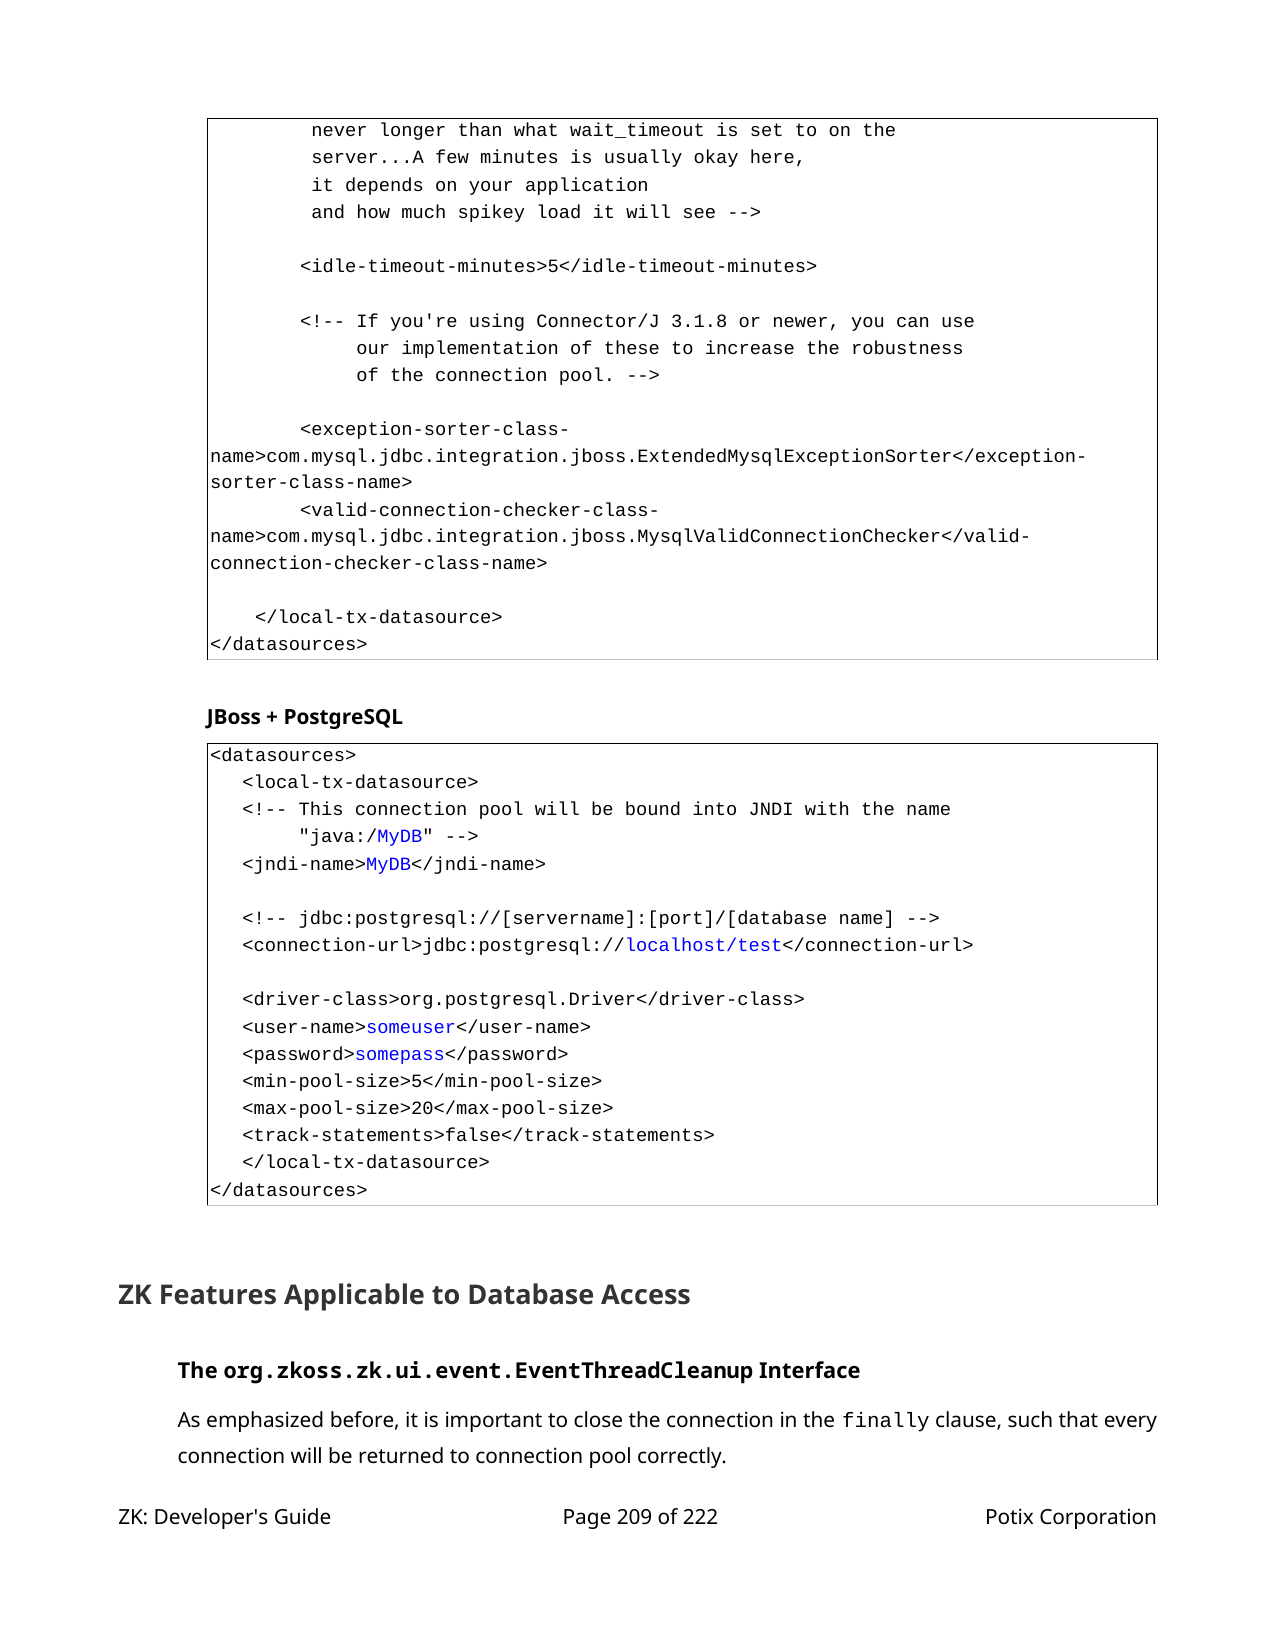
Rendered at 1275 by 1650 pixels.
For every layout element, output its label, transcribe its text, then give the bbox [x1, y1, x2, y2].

text it depends on your application [208, 172, 1157, 197]
text </datasources> [208, 632, 1157, 659]
text </local-tx-datasource> [208, 1150, 1157, 1175]
text <user-name>someuser</user-name> [208, 1014, 1157, 1039]
text <jndi-name>MyDB</jndi-name> [208, 851, 1157, 876]
text <max-pool-size>20</max-pool-size> [208, 1096, 1157, 1120]
text of the connection pool. --> [208, 363, 1157, 387]
text <datasources> [208, 744, 1157, 767]
text <!-- If you're using Connector/J 3.1.8 or newer, you can use [208, 308, 1157, 333]
text <driver-class>org.postgresql.Driver</driver-class> [208, 987, 1157, 1012]
text <track-statements>false</track-statements> [208, 1123, 1157, 1147]
text <!-- This connection pool will be bound into JNDI with the name [208, 797, 1157, 821]
text <password>somepass</password> [208, 1042, 1157, 1066]
text <valid-connection-checker-class-name>com.mysql.jdbc.integration.jboss.MysqlValidConnectionChecker</valid-connection-checker-class-name> [208, 497, 1157, 575]
text server...A few minutes is usually okay here, [208, 145, 1157, 169]
text and how much spikey load it will see --> [208, 200, 1157, 224]
subtitle ZK Features Applicable to Database Access [118, 1276, 1157, 1312]
text <min-pool-size>5</min-pool-size> [208, 1069, 1157, 1093]
subtitle JBoss + PostgreSQL [207, 702, 1157, 730]
subtitle The org.zkoss.zk.ui.event.EventThreadCleanup Interface [177, 1355, 1157, 1385]
text our implementation of these to increase the robustness [208, 336, 1157, 360]
text <idle-timeout-minutes>5</idle-timeout-minutes> [208, 254, 1157, 278]
text </datasources> [208, 1178, 1157, 1205]
text <exception-sorter-class-name>com.mysql.jdbc.integration.jboss.ExtendedMysqlExceptionSorter</exception-sorter-class-name> [208, 417, 1157, 494]
text never longer than what wait_timeout is set to on the [208, 119, 1157, 142]
text As emphasized before, it is important to close the connection in the finally clause, such that every connection will be returned to connection pool correctly. [177, 1406, 1157, 1469]
text <connection-url>jdbc:postgresql://localhost/test</connection-url> [208, 933, 1157, 957]
text <!-- jdbc:postgresql://[servername]:[port]/[database name] --> [208, 906, 1157, 930]
text <local-tx-datasource> [208, 770, 1157, 794]
text </local-tx-datasource> [208, 605, 1157, 629]
text "java:/MyDB" --> [208, 824, 1157, 848]
